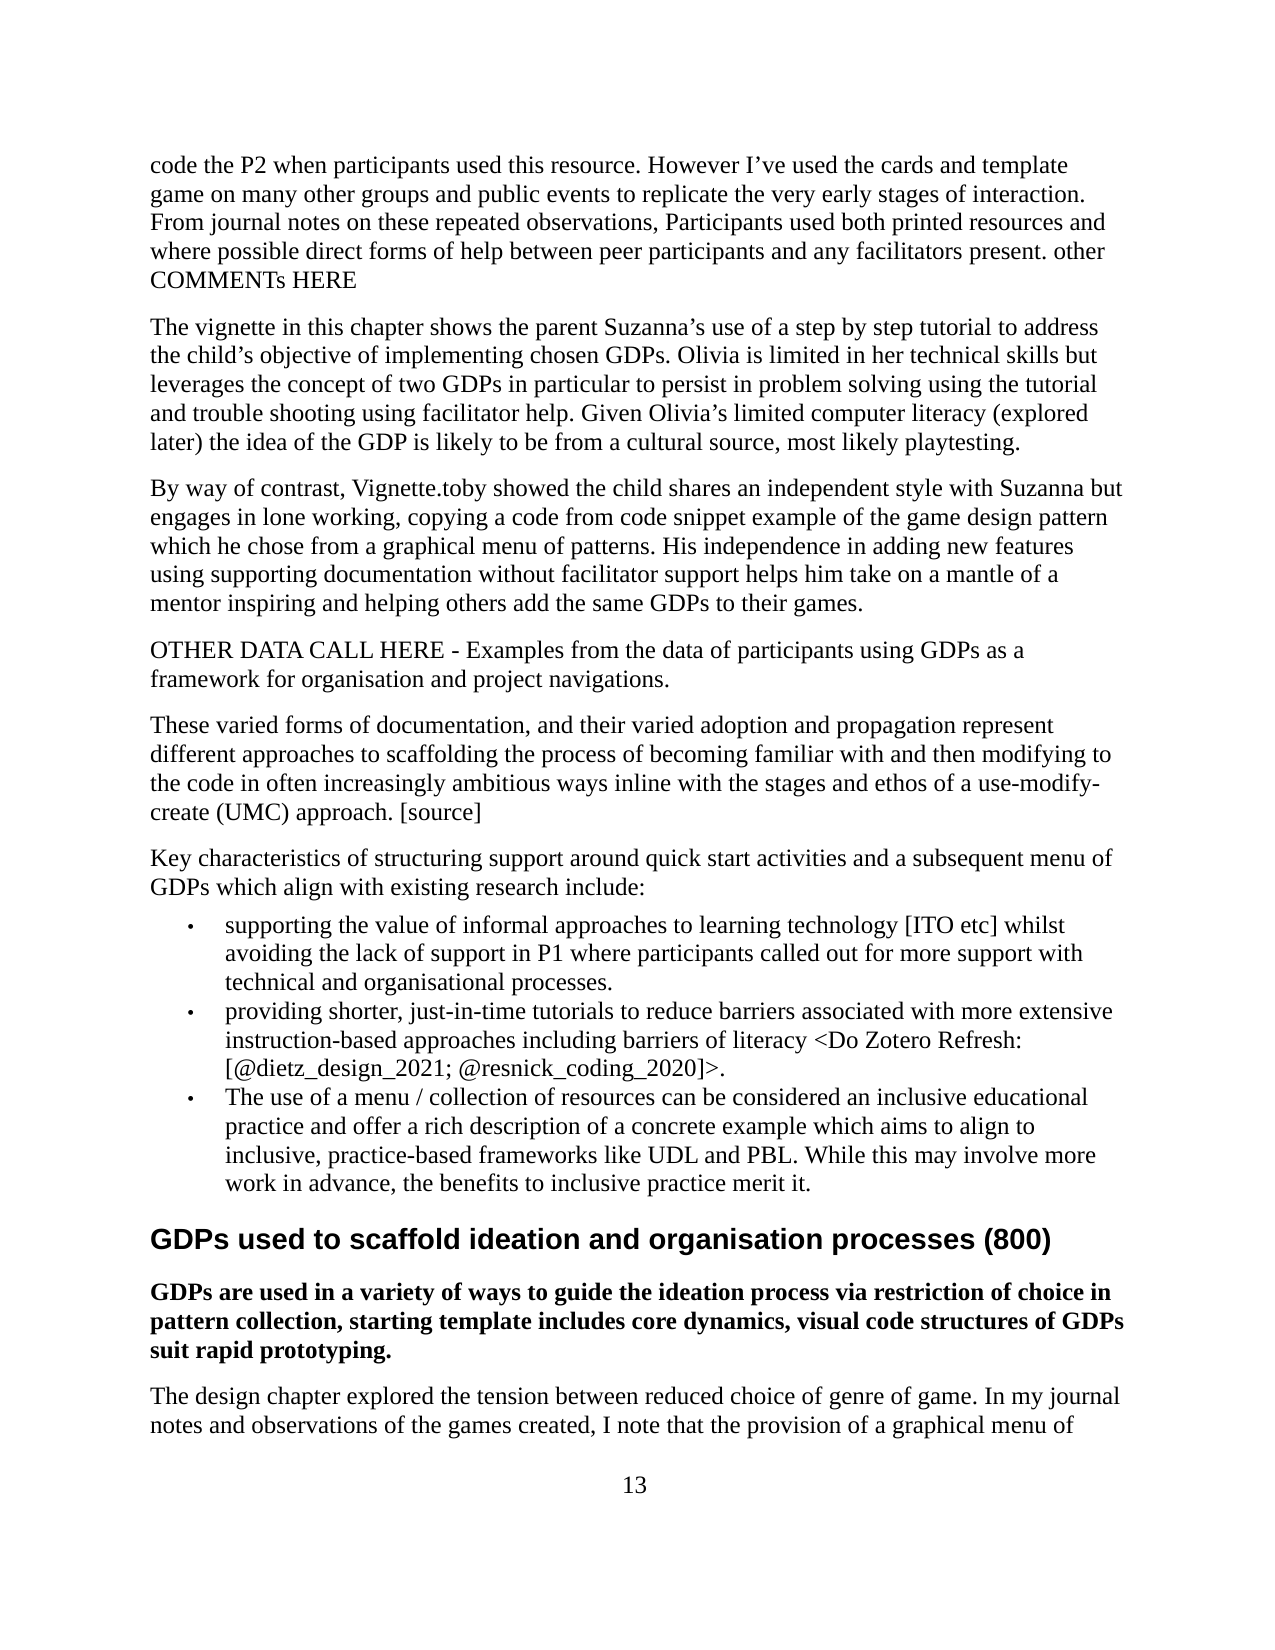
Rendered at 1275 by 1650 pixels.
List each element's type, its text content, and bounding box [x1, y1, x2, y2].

text The design chapter explored the tension between reduced choice of genre of game. In my journal notes and observations of the games created, I note that the provision of a graphical menu of [150, 1381, 1125, 1439]
text GDPs are used in a variety of ways to guide the ideation process via restriction of choice in pattern collection, starting template includes core dynamics, visual code structures of GDPs suit rapid prototyping. [150, 1277, 1125, 1363]
text By way of contrast, Vignette.toby showed the child shares an independent style with Suzanna but engages in lone working, copying a code from code snippet example of the game design pattern which he chose from a graphical menu of patterns. His independence in adding new features using supporting documentation without facilitator support helps him take on a mantle of a mentor inspiring and helping others add the same GDPs to their games. [150, 473, 1125, 617]
text The vignette in this chapter shows the parent Suzanna’s use of a step by step tutorial to address the child’s objective of implementing chosen GDPs. Olivia is limited in her technical skills but leverages the concept of two GDPs in particular to persist in problem solving using the tutorial and trouble shooting using facilitator help. Given Olivia’s limited computer literacy (explored later) the idea of the GDP is likely to be from a cultural source, most likely playtesting. [150, 312, 1125, 455]
text These varied forms of documentation, and their varied adoption and propagation represent different approaches to scaffolding the process of becoming familiar with and then modifying to the code in often increasingly ambitious ways inline with the stages and ethos of a use-modify-create (UMC) approach. [source] [150, 710, 1125, 825]
list supporting the value of informal approaches to learning technology [ITO etc] whilst avoiding the lack of support in P1 where participants called out for more support with technical and organisational processes. [187, 910, 1125, 996]
text code the P2 when participants used this resource. However I’ve used the cards and template game on many other groups and public events to replicate the very early stages of interaction. From journal notes on these repeated observations, Participants used both printed resources and where possible direct forms of help between peer participants and any facilitators present. other COMMENTs HERE [150, 150, 1125, 294]
list providing shorter, just-in-time tutorials to reduce barriers associated with more extensive instruction-based approaches including barriers of literacy <Do Zotero Refresh: [@dietz_design_2021; @resnick_coding_2020]>. [187, 996, 1125, 1082]
text OTHER DATA CALL HERE - Examples from the data of participants using GDPs as a framework for organisation and project navigations. [150, 635, 1125, 692]
text Key characteristics of structuring support around quick start activities and a subsequent menu of GDPs which align with existing research include: [150, 843, 1125, 901]
list The use of a menu / collection of resources can be considered an inclusive educational practice and offer a rich description of a concrete example which aims to align to inclusive, practice-based frameworks like UDL and PBL. While this may involve more work in advance, the benefits to inclusive practice merit it. [187, 1082, 1125, 1197]
subtitle GDPs used to scaffold ideation and organisation processes (800) [150, 1222, 1125, 1256]
